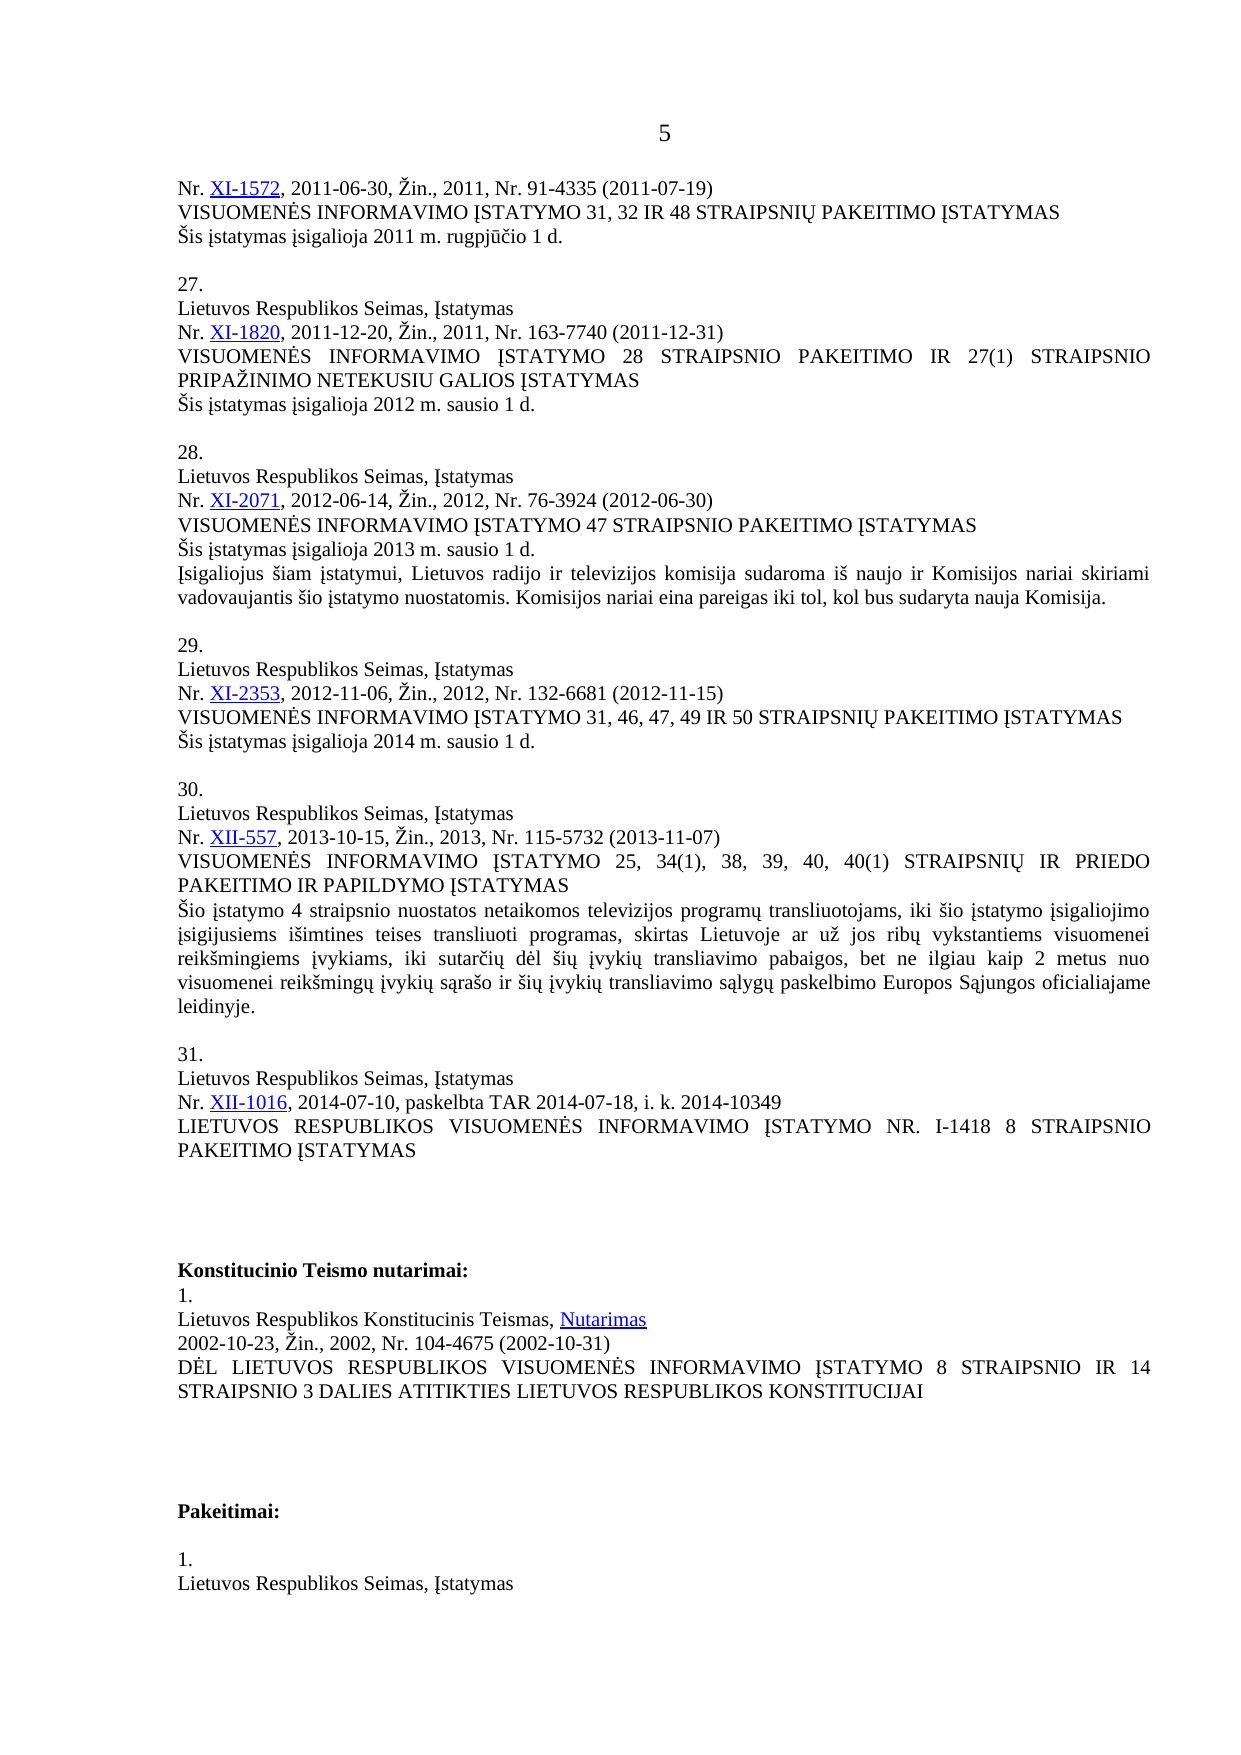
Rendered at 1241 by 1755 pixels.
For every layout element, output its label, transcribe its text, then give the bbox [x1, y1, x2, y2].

text VISUOMENĖS INFORMAVIMO ĮSTATYMO 28 STRAIPSNIO PAKEITIMO IR 27(1) STRAIPSNIO PRIPAŽINIMO NETEKUSIU GALIOS ĮSTATYMAS [177, 344, 1152, 392]
text Konstitucinio Teismo nutarimai: [177, 1258, 1152, 1282]
text 31. [177, 1042, 1152, 1066]
text Šis įstatymas įsigalioja 2014 m. sausio 1 d. [177, 729, 1152, 753]
text 28. [177, 440, 1152, 464]
text Nr. XI-1820, 2011-12-20, Žin., 2011, Nr. 163-7740 (2011-12-31) [177, 320, 1152, 344]
text Nr. XII-1016, 2014-07-10, paskelbta TAR 2014-07-18, i. k. 2014-10349 [177, 1090, 1152, 1114]
text LIETUVOS RESPUBLIKOS VISUOMENĖS INFORMAVIMO ĮSTATYMO NR. I-1418 8 STRAIPSNIO PAKEITIMO ĮSTATYMAS [177, 1114, 1152, 1162]
text Lietuvos Respublikos Seimas, Įstatymas [177, 1066, 1152, 1090]
text Lietuvos Respublikos Seimas, Įstatymas [177, 296, 1152, 320]
text 30. [177, 777, 1152, 801]
text VISUOMENĖS INFORMAVIMO ĮSTATYMO 31, 46, 47, 49 IR 50 STRAIPSNIŲ PAKEITIMO ĮSTATYMAS [177, 705, 1152, 729]
text 27. [177, 272, 1152, 296]
text 29. [177, 633, 1152, 657]
text Įsigaliojus šiam įstatymui, Lietuvos radijo ir televizijos komisija sudaroma iš naujo ir Komisijos nariai skiriami vadovaujantis šio įstatymo nuostatomis. Komisijos nariai eina pareigas iki tol, kol bus sudaryta nauja Komisija. [177, 561, 1152, 609]
text VISUOMENĖS INFORMAVIMO ĮSTATYMO 47 STRAIPSNIO PAKEITIMO ĮSTATYMAS [177, 512, 1152, 537]
text 2002-10-23, Žin., 2002, Nr. 104-4675 (2002-10-31) [177, 1331, 1152, 1355]
text Šis įstatymas įsigalioja 2012 m. sausio 1 d. [177, 392, 1152, 416]
text Lietuvos Respublikos Seimas, Įstatymas [177, 1571, 1152, 1595]
text Nr. XI-1572, 2011-06-30, Žin., 2011, Nr. 91-4335 (2011-07-19) [177, 176, 1152, 200]
text Nr. XI-2353, 2012-11-06, Žin., 2012, Nr. 132-6681 (2012-11-15) [177, 681, 1152, 705]
text Lietuvos Respublikos Konstitucinis Teismas, Nutarimas [177, 1307, 1152, 1331]
text Šis įstatymas įsigalioja 2011 m. rugpjūčio 1 d. [177, 224, 1152, 248]
text 1. [177, 1282, 1152, 1307]
text 1. [177, 1547, 1152, 1571]
text Lietuvos Respublikos Seimas, Įstatymas [177, 464, 1152, 488]
text Nr. XI-2071, 2012-06-14, Žin., 2012, Nr. 76-3924 (2012-06-30) [177, 488, 1152, 512]
text Nr. XII-557, 2013-10-15, Žin., 2013, Nr. 115-5732 (2013-11-07) [177, 825, 1152, 849]
text VISUOMENĖS INFORMAVIMO ĮSTATYMO 31, 32 IR 48 STRAIPSNIŲ PAKEITIMO ĮSTATYMAS [177, 200, 1152, 224]
text Šis įstatymas įsigalioja 2013 m. sausio 1 d. [177, 537, 1152, 561]
text Lietuvos Respublikos Seimas, Įstatymas [177, 801, 1152, 825]
text Pakeitimai: [177, 1499, 1152, 1523]
text Šio įstatymo 4 straipsnio nuostatos netaikomos televizijos programų transliuotojams, iki šio įstatymo įsigaliojimo įsigijusiems išimtines teises transliuoti programas, skirtas Lietuvoje ar už jos ribų vykstantiems visuomenei reikšmingiems įvykiams, iki sutarčių dėl šių įvykių transliavimo pabaigos, bet ne ilgiau kaip 2 metus nuo visuomenei reikšmingų įvykių sąrašo ir šių įvykių transliavimo sąlygų paskelbimo Europos Sąjungos oficialiajame leidinyje. [177, 897, 1152, 1018]
text Lietuvos Respublikos Seimas, Įstatymas [177, 657, 1152, 681]
text VISUOMENĖS INFORMAVIMO ĮSTATYMO 25, 34(1), 38, 39, 40, 40(1) STRAIPSNIŲ IR PRIEDO PAKEITIMO IR PAPILDYMO ĮSTATYMAS [177, 849, 1152, 897]
text DĖL LIETUVOS RESPUBLIKOS VISUOMENĖS INFORMAVIMO ĮSTATYMO 8 STRAIPSNIO IR 14 STRAIPSNIO 3 DALIES ATITIKTIES LIETUVOS RESPUBLIKOS KONSTITUCIJAI [177, 1355, 1152, 1403]
